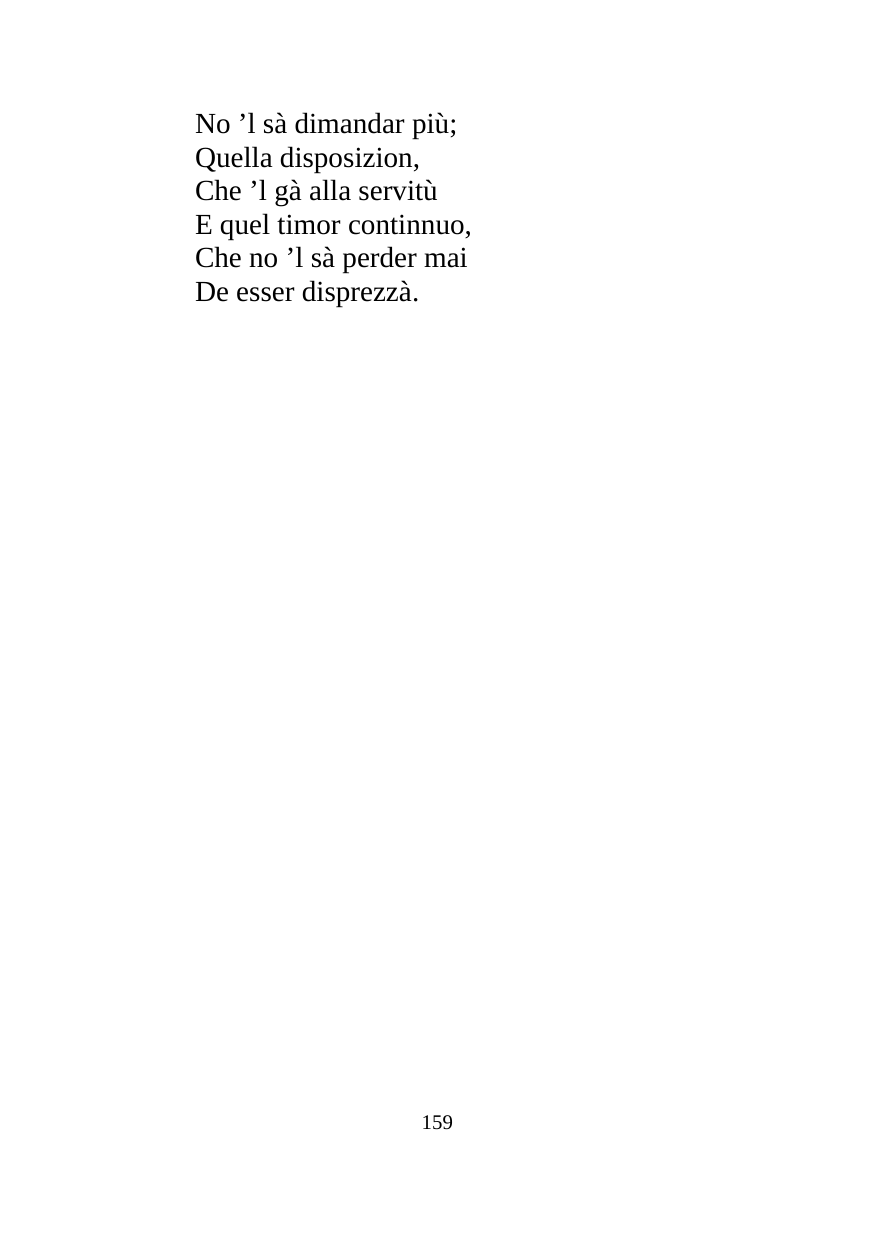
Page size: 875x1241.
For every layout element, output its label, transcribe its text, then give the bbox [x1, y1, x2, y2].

text No ’l sà dimandar più; Quella disposizion, Che ’l gà alla servitù E quel timor continnuo, Che no ’l sà perder mai De esser disprezzà. [165, 106, 768, 307]
